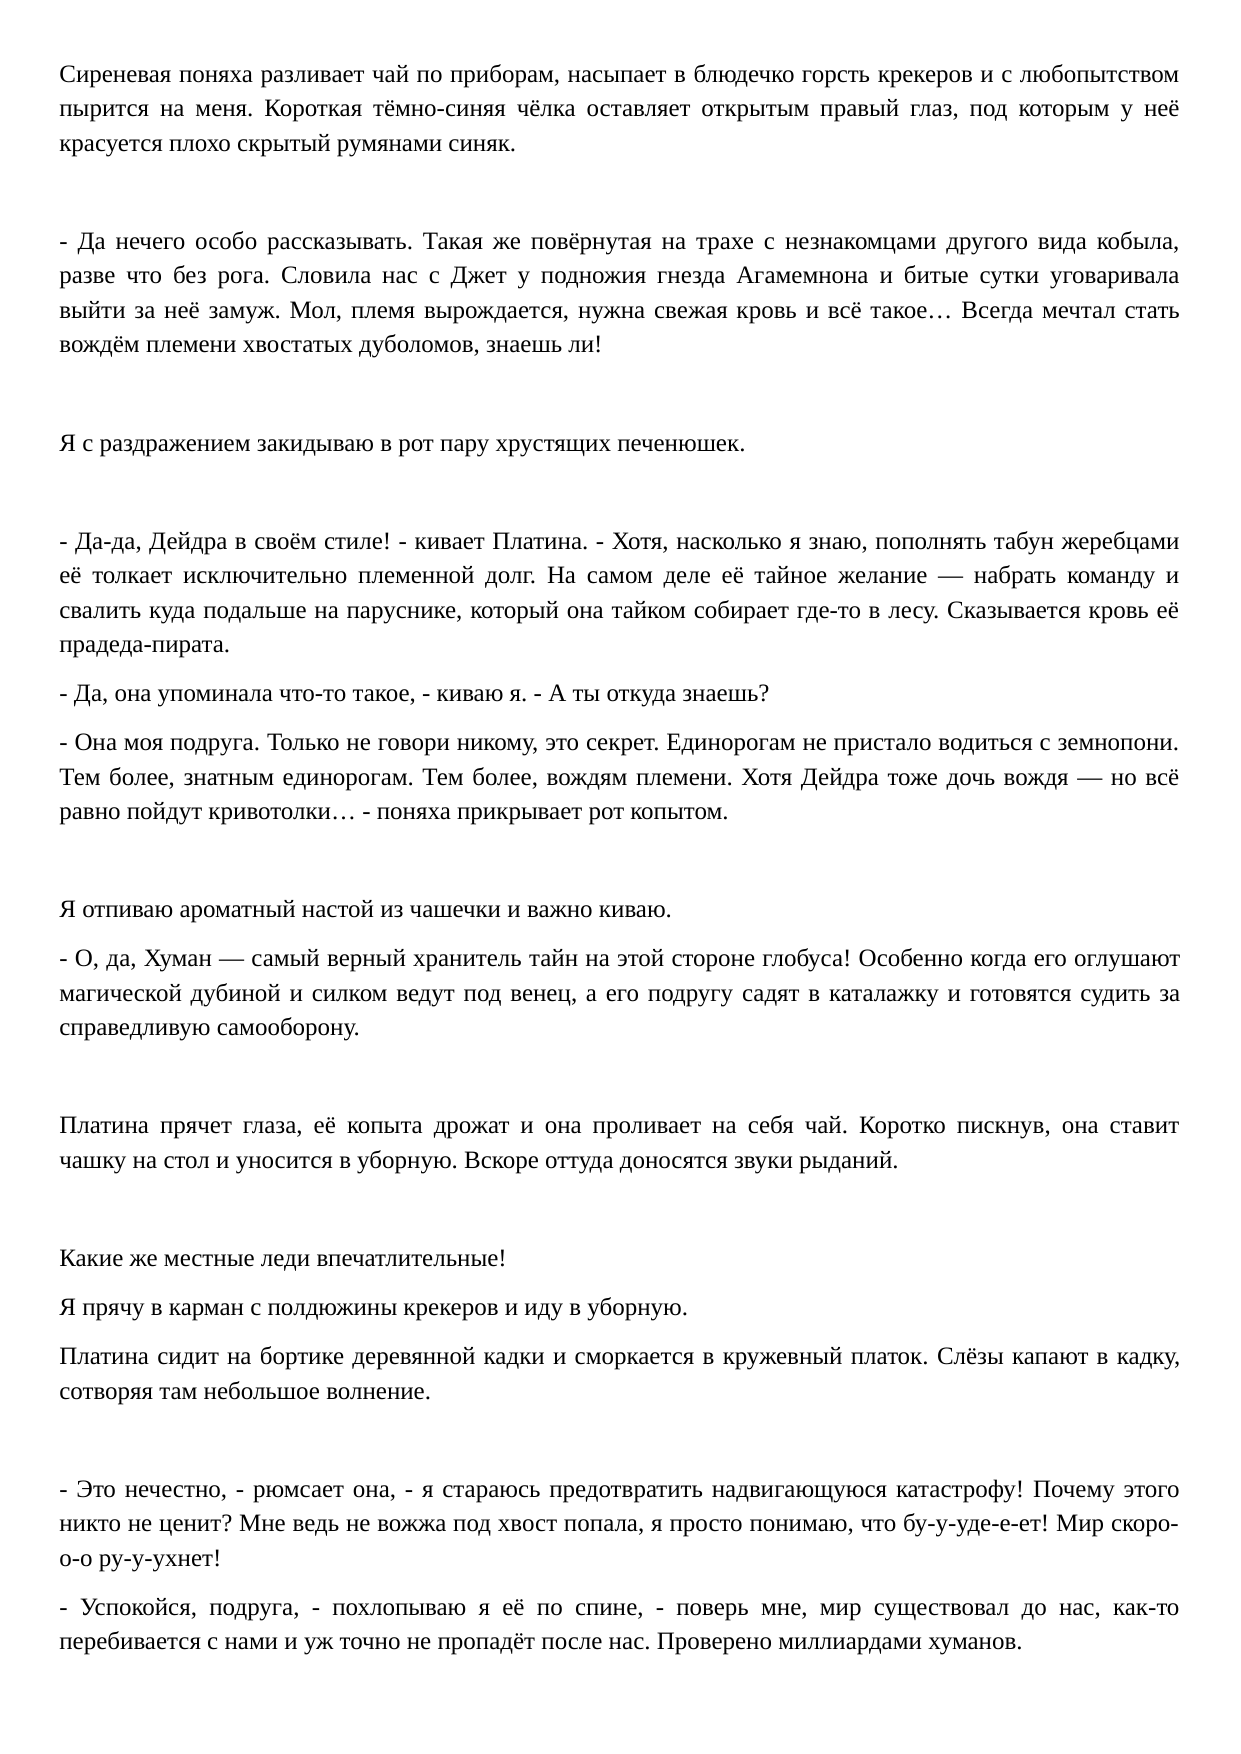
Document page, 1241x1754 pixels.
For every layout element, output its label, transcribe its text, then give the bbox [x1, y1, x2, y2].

text Я с раздражением закидываю в рот пару хрустящих печенюшек. [59, 428, 1181, 456]
text Платина прячет глаза, её копыта дрожат и она проливает на себя чай. Коротко пискнув, она ставит чашку на стол и уносится в уборную. Вскоре оттуда доносятся звуки рыданий. [59, 1111, 1181, 1174]
text - Да нечего особо рассказывать. Такая же повёрнутая на трахе с незнакомцами другого вида кобыла, разве что без рога. Словила нас с Джет у подножия гнезда Агамемнона и битые сутки уговаривала выйти за неё замуж. Мол, племя вырождается, нужна свежая кровь и всё такое… Всегда мечтал стать вождём племени хвостатых дуболомов, знаешь ли! [59, 226, 1181, 358]
text Какие же местные леди впечатлительные! [59, 1243, 1181, 1272]
text - Успокойся, подруга, - похлопываю я её по спине, - поверь мне, мир существовал до нас, как-то перебивается с нами и уж точно не пропадёт после нас. Проверено миллиардами хуманов. [59, 1592, 1181, 1655]
text Платина сидит на бортике деревянной кадки и сморкается в кружевный платок. Слёзы капают в кадку, сотворяя там небольшое волнение. [59, 1341, 1181, 1404]
text - Она моя подруга. Только не говори никому, это секрет. Единорогам не пристало водиться с земнопони. Тем более, знатным единорогам. Тем более, вождям племени. Хотя Дейдра тоже дочь вождя — но всё равно пойдут кривотолки… - поняха прикрывает рот копытом. [59, 727, 1181, 825]
text Я прячу в карман с полдюжины крекеров и иду в уборную. [59, 1292, 1181, 1321]
text - Да-да, Дейдра в своём стиле! - кивает Платина. - Хотя, насколько я знаю, пополнять табун жеребцами её толкает исключительно племенной долг. На самом деле её тайное желание — набрать команду и свалить куда подальше на паруснике, который она тайком собирает где-то в лесу. Сказывается кровь её прадеда-пирата. [59, 526, 1181, 658]
text - О, да, Хуман — самый верный хранитель тайн на этой стороне глобуса! Особенно когда его оглушают магической дубиной и силком ведут под венец, а его подругу садят в каталажку и готовятся судить за справедливую самооборону. [59, 943, 1181, 1041]
text Сиреневая поняха разливает чай по приборам, насыпает в блюдечко горсть крекеров и с любопытством пырится на меня. Короткая тёмно-синяя чёлка оставляет открытым правый глаз, под которым у неё красуется плохо скрытый румянами синяк. [59, 59, 1181, 157]
text Я отпиваю ароматный настой из чашечки и важно киваю. [59, 894, 1181, 923]
text - Это нечестно, - рюмсает она, - я стараюсь предотвратить надвигающуюся катастрофу! Почему этого никто не ценит? Мне ведь не вожжа под хвост попала, я просто понимаю, что бу-у-уде-е-ет! Мир скоро-о-о ру-у-ухнет! [59, 1474, 1181, 1572]
text - Да, она упоминала что-то такое, - киваю я. - А ты откуда знаешь? [59, 678, 1181, 707]
